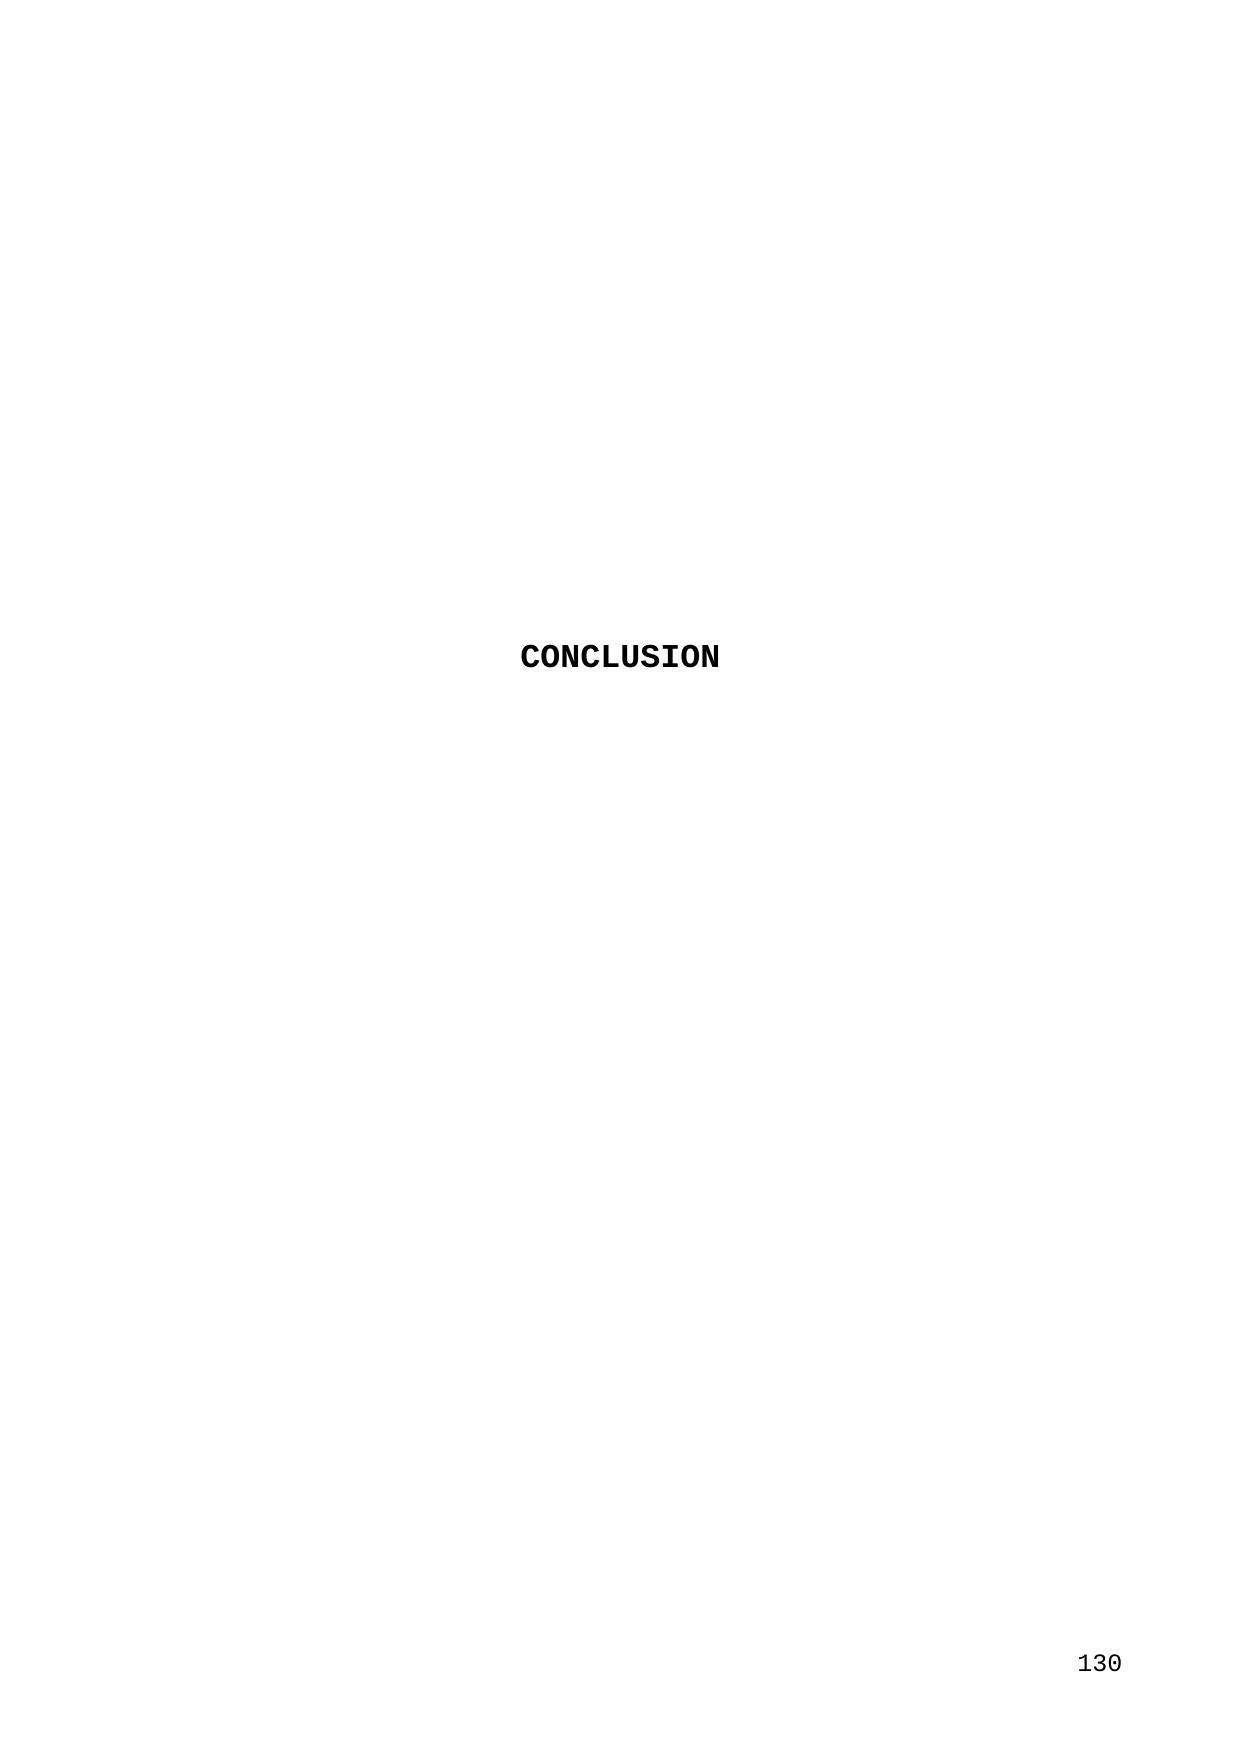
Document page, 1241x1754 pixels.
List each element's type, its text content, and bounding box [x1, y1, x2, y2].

subtitle CONCLUSION [118, 639, 1122, 677]
